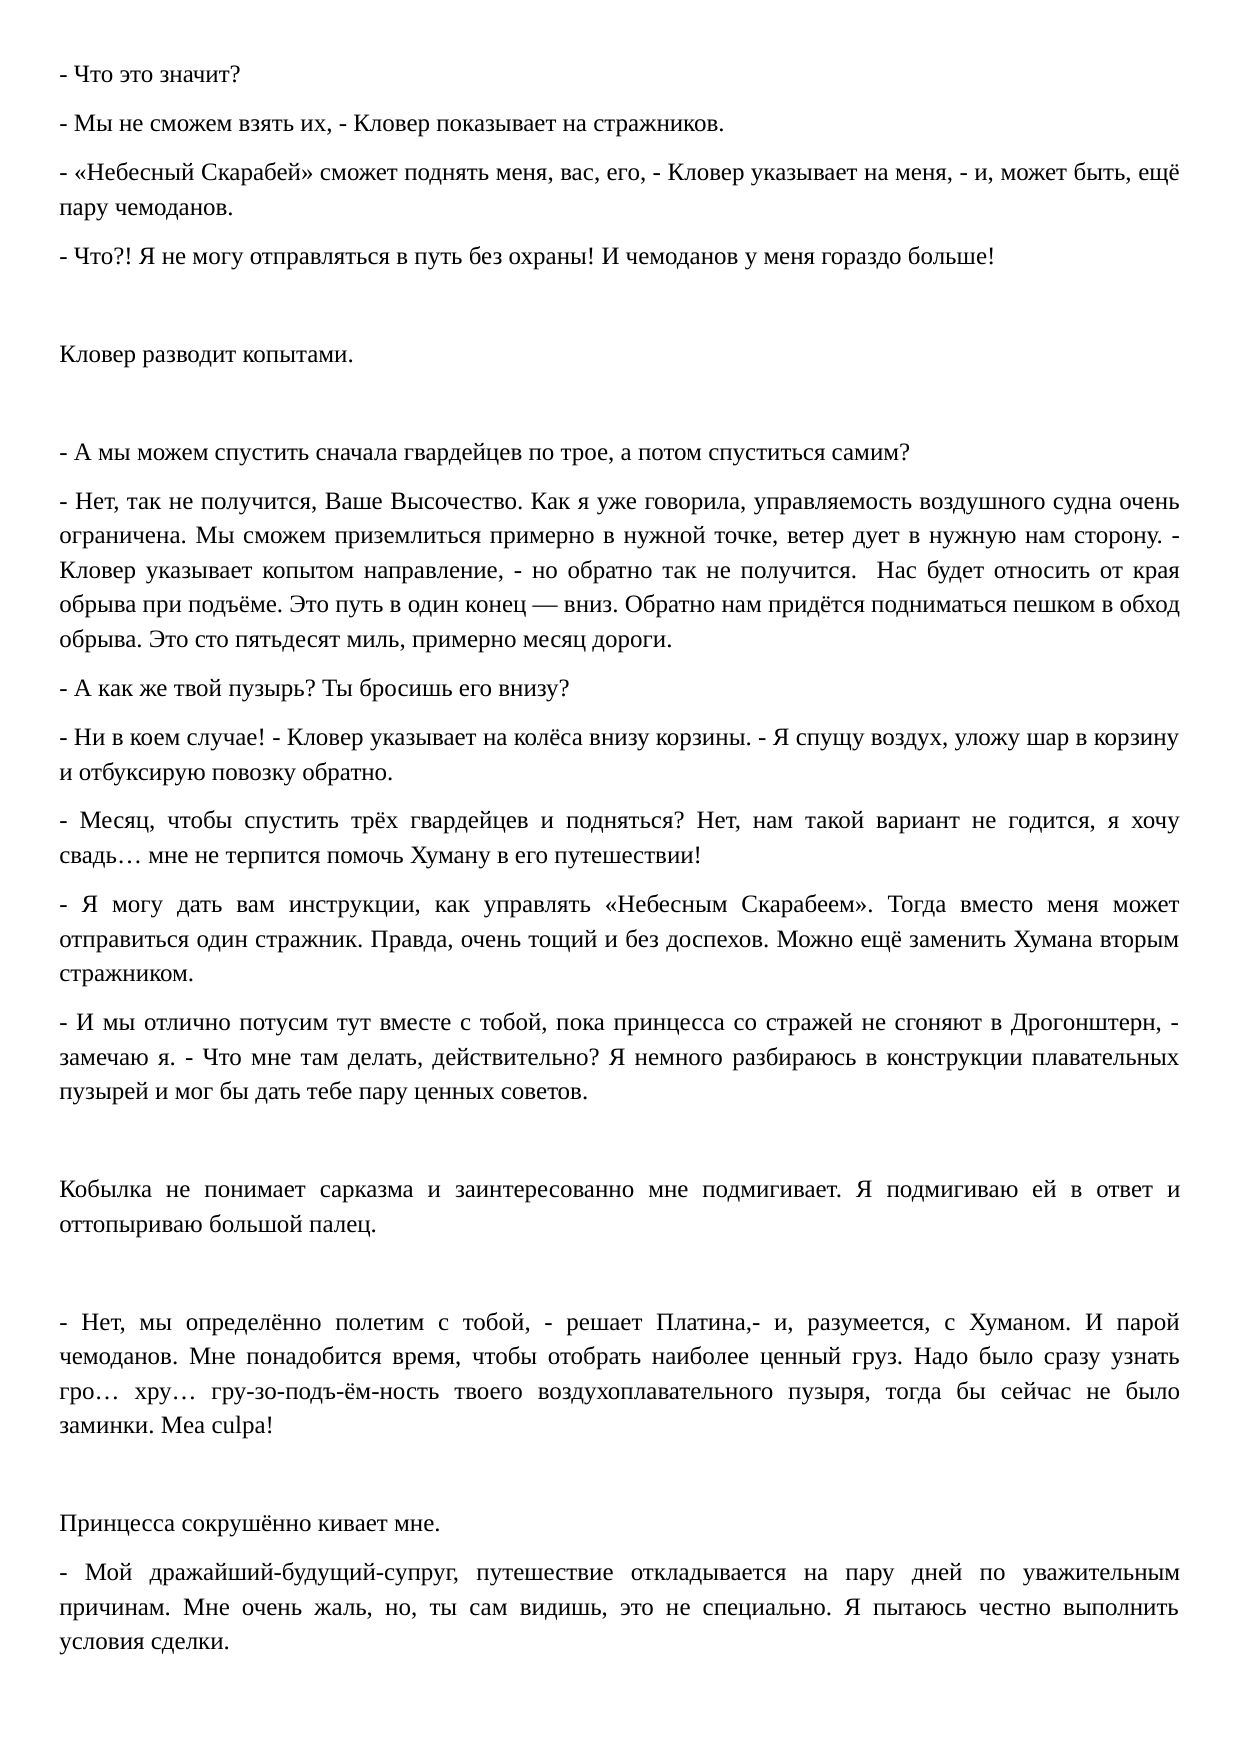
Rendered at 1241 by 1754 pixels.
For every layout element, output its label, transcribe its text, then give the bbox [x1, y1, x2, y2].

text - Мы не сможем взять их, - Кловер показывает на стражников. [59, 108, 1181, 137]
text - А как же твой пузырь? Ты бросишь его внизу? [59, 673, 1181, 702]
text - «Небесный Скарабей» сможет поднять меня, вас, его, - Кловер указывает на меня, - и, может быть, ещё пару чемоданов. [59, 157, 1181, 220]
text - Мой дражайший-будущий-супруг, путешествие откладывается на пару дней по уважительным причинам. Мне очень жаль, но, ты сам видишь, это не специально. Я пытаюсь честно выполнить условия сделки. [59, 1557, 1181, 1655]
text Принцесса сокрушённо кивает мне. [59, 1508, 1181, 1537]
text - Нет, так не получится, Ваше Высочество. Как я уже говорила, управляемость воздушного судна очень ограничена. Мы сможем приземлиться примерно в нужной точке, ветер дует в нужную нам сторону. - Кловер указывает копытом направление, - но обратно так не получится. Нас будет относить от края обрыва при подъёме. Это путь в один конец — вниз. Обратно нам придётся подниматься пешком в обход обрыва. Это сто пятьдесят миль, примерно месяц дороги. [59, 486, 1181, 653]
text - Ни в коем случае! - Кловер указывает на колёса внизу корзины. - Я спущу воздух, уложу шар в корзину и отбуксирую повозку обратно. [59, 722, 1181, 785]
text - Что?! Я не могу отправляться в путь без охраны! И чемоданов у меня гораздо больше! [59, 241, 1181, 269]
text - Я могу дать вам инструкции, как управлять «Небесным Скарабеем». Тогда вместо меня может отправиться один стражник. Правда, очень тощий и без доспехов. Можно ещё заменить Хумана вторым стражником. [59, 889, 1181, 987]
text Кловер разводит копытами. [59, 339, 1181, 368]
text - Нет, мы определённо полетим с тобой, - решает Платина,- и, разумеется, с Хуманом. И парой чемоданов. Мне понадобится время, чтобы отобрать наиболее ценный груз. Надо было сразу узнать гро… хру… гру-зо-подъ-ём-ность твоего воздухоплавательного пузыря, тогда бы сейчас не было заминки. Mea culpa! [59, 1307, 1181, 1439]
text Кобылка не понимает сарказма и заинтересованно мне подмигивает. Я подмигиваю ей в ответ и оттопыриваю большой палец. [59, 1174, 1181, 1237]
text - И мы отлично потусим тут вместе с тобой, пока принцесса со стражей не сгоняют в Дрогонштерн, - замечаю я. - Что мне там делать, действительно? Я немного разбираюсь в конструкции плавательных пузырей и мог бы дать тебе пару ценных советов. [59, 1007, 1181, 1105]
text - Месяц, чтобы спустить трёх гвардейцев и подняться? Нет, нам такой вариант не годится, я хочу свадь… мне не терпится помочь Хуману в его путешествии! [59, 806, 1181, 869]
text - А мы можем спустить сначала гвардейцев по трое, а потом спуститься самим? [59, 437, 1181, 466]
text - Что это значит? [59, 59, 1181, 88]
